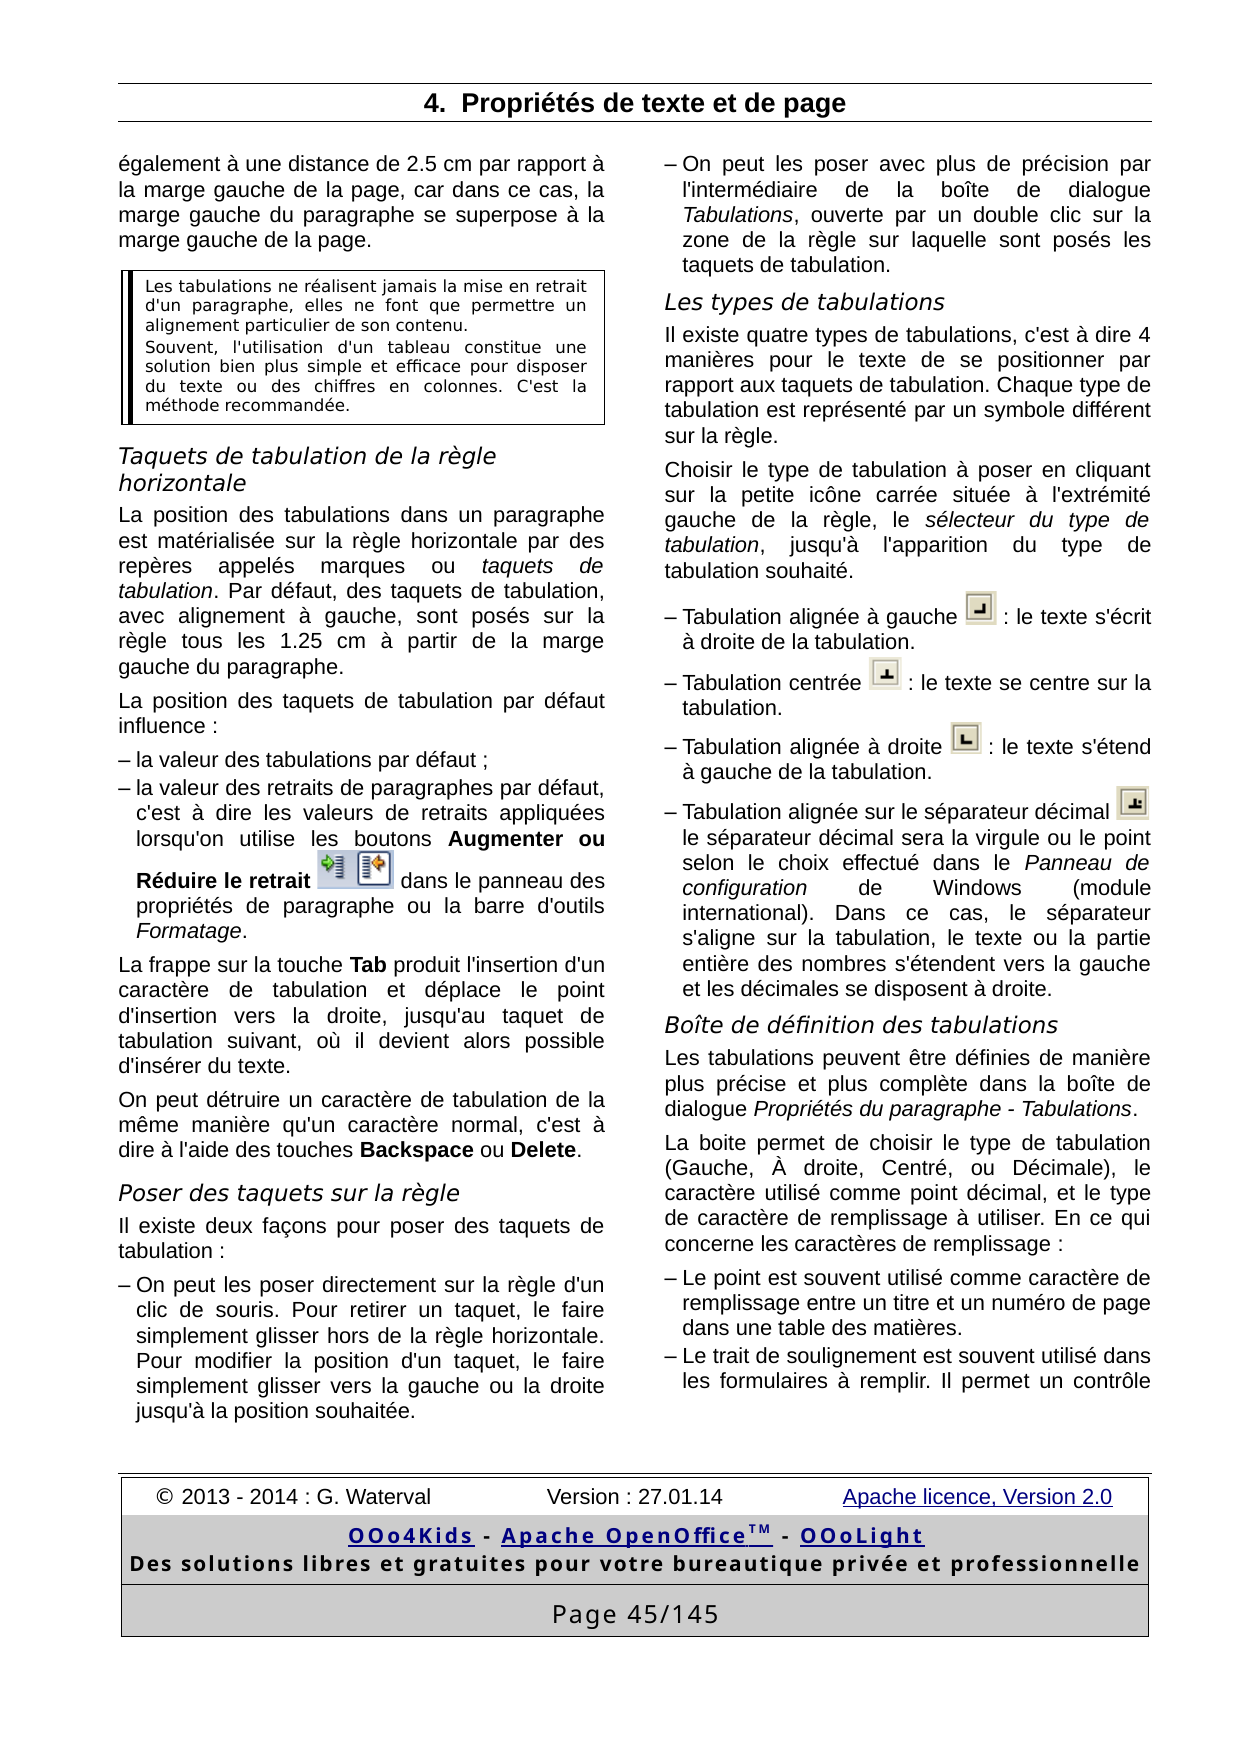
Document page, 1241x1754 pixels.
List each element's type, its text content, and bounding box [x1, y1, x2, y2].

list la valeur des retraits de paragraphes par défaut, c'est à dire les valeurs de retraits appliquées lorsqu'on utilise les boutons Augmenter ou Réduire le retrait dans le panneau des propriétés de paragraphe ou la barre d'outils Formatage. [118, 775, 605, 943]
list Tabulation alignée à gauche : le texte s'écrit à droite de la tabulation. [664, 592, 1152, 654]
text On peut détruire un caractère de tabulation de la même manière qu'un caractère normal, c'est à dire à l'aide des touches Backspace ou Delete. [118, 1087, 605, 1163]
subtitle Poser des taquets sur la règle [118, 1180, 605, 1207]
text La position des taquets de tabulation par défaut influence : [118, 688, 605, 738]
picture [868, 657, 902, 690]
text La boite permet de choisir le type de tabulation (Gauche, À droite, Centré, ou Décimale), le caractère utilisé comme point décimal, et le type de caractère de remplissage à utiliser. En ce qui concerne les caractères de remplissage : [664, 1130, 1152, 1256]
text Il existe deux façons pour poser des taquets de tabulation : [118, 1213, 605, 1263]
table_header Les tabulations ne réalisent jamais la mise en retrait d'un paragraphe, elles ne font que permettre un alignement particulier de son contenu. Souvent, l'utilisation d'un tableau constitue une solution bien plus simple et efficace pour disposer du texte ou des chiffres en colonnes. C'est la méthode recommandée. [133, 271, 604, 424]
subtitle Taquets de tabulation de la règle horizontale [118, 443, 605, 496]
list Le trait de soulignement est souvent utilisé dans les formulaires à remplir. Il permet un contrôle [664, 1343, 1152, 1393]
list Le point est souvent utilisé comme caractère de remplissage entre un titre et un numéro de page dans une table des matières. [664, 1264, 1152, 1340]
text La position des tabulations dans un paragraphe est matérialisée sur la règle horizontale par des repères appelés marques ou taquets de tabulation. Par défaut, des taquets de tabulation, avec alignement à gauche, sont posés sur la règle tous les 1.25 cm à partir de la marge gauche du paragraphe. [118, 502, 605, 679]
list Tabulation centrée : le texte se centre sur la tabulation. [664, 657, 1152, 720]
text Il existe quatre types de tabulations, c'est à dire 4 manières pour le texte de se positionner par rapport aux taquets de tabulation. Chaque type de tabulation est représenté par un symbole différent sur la règle. [664, 322, 1152, 448]
list On peut les poser directement sur la règle d'un clic de souris. Pour retirer un taquet, le faire simplement glisser hors de la règle horizontale. Pour modifier la position d'un taquet, le faire simplement glisser vers la gauche ou la droite jusqu'à la position souhaitée. [118, 1272, 605, 1423]
list Tabulation alignée à droite : le texte s'étend à gauche de la tabulation. [664, 723, 1152, 784]
text Les tabulations peuvent être définies de manière plus précise et plus complète dans la boîte de dialogue Propriétés du paragraphe - Tabulations. [664, 1045, 1152, 1121]
list La frappe sur la touche Tab produit l'insertion d'un caractère de tabulation et déplace le point d'insertion vers la droite, jusqu'au taquet de tabulation suivant, où il devient alors possible d'insérer du texte. [118, 952, 605, 1078]
text également à une distance de 2.5 cm par rapport à la marge gauche de la page, car dans ce cas, la marge gauche du paragraphe se superpose à la marge gauche de la page. [118, 151, 605, 252]
list On peut les poser avec plus de précision par l'intermédiaire de la boîte de dialogue Tabulations, ouverte par un double clic sur la zone de la règle sur laquelle sont posés les taquets de tabulation. [664, 151, 1152, 277]
text Choisir le type de tabulation à poser en cliquant sur la petite icône carrée située à l'extrémité gauche de la règle, le sélecteur du type de tabulation, jusqu'à l'apparition du type de tabulation souhaité. [664, 457, 1152, 583]
subtitle Boîte de définition des tabulations [664, 1013, 1152, 1039]
list Tabulation alignée sur le séparateur décimal le séparateur décimal sera la virgule ou le point selon le choix effectué dans le Panneau de configuration de Windows (module international). Dans ce cas, le séparateur s'aligne sur la tabulation, le texte ou la partie entière des nombres s'étendent vers la gauche et les décimales se disposent à droite. [664, 787, 1152, 1001]
list la valeur des tabulations par défaut ; [118, 747, 605, 772]
subtitle Les types de tabulations [664, 289, 1152, 316]
